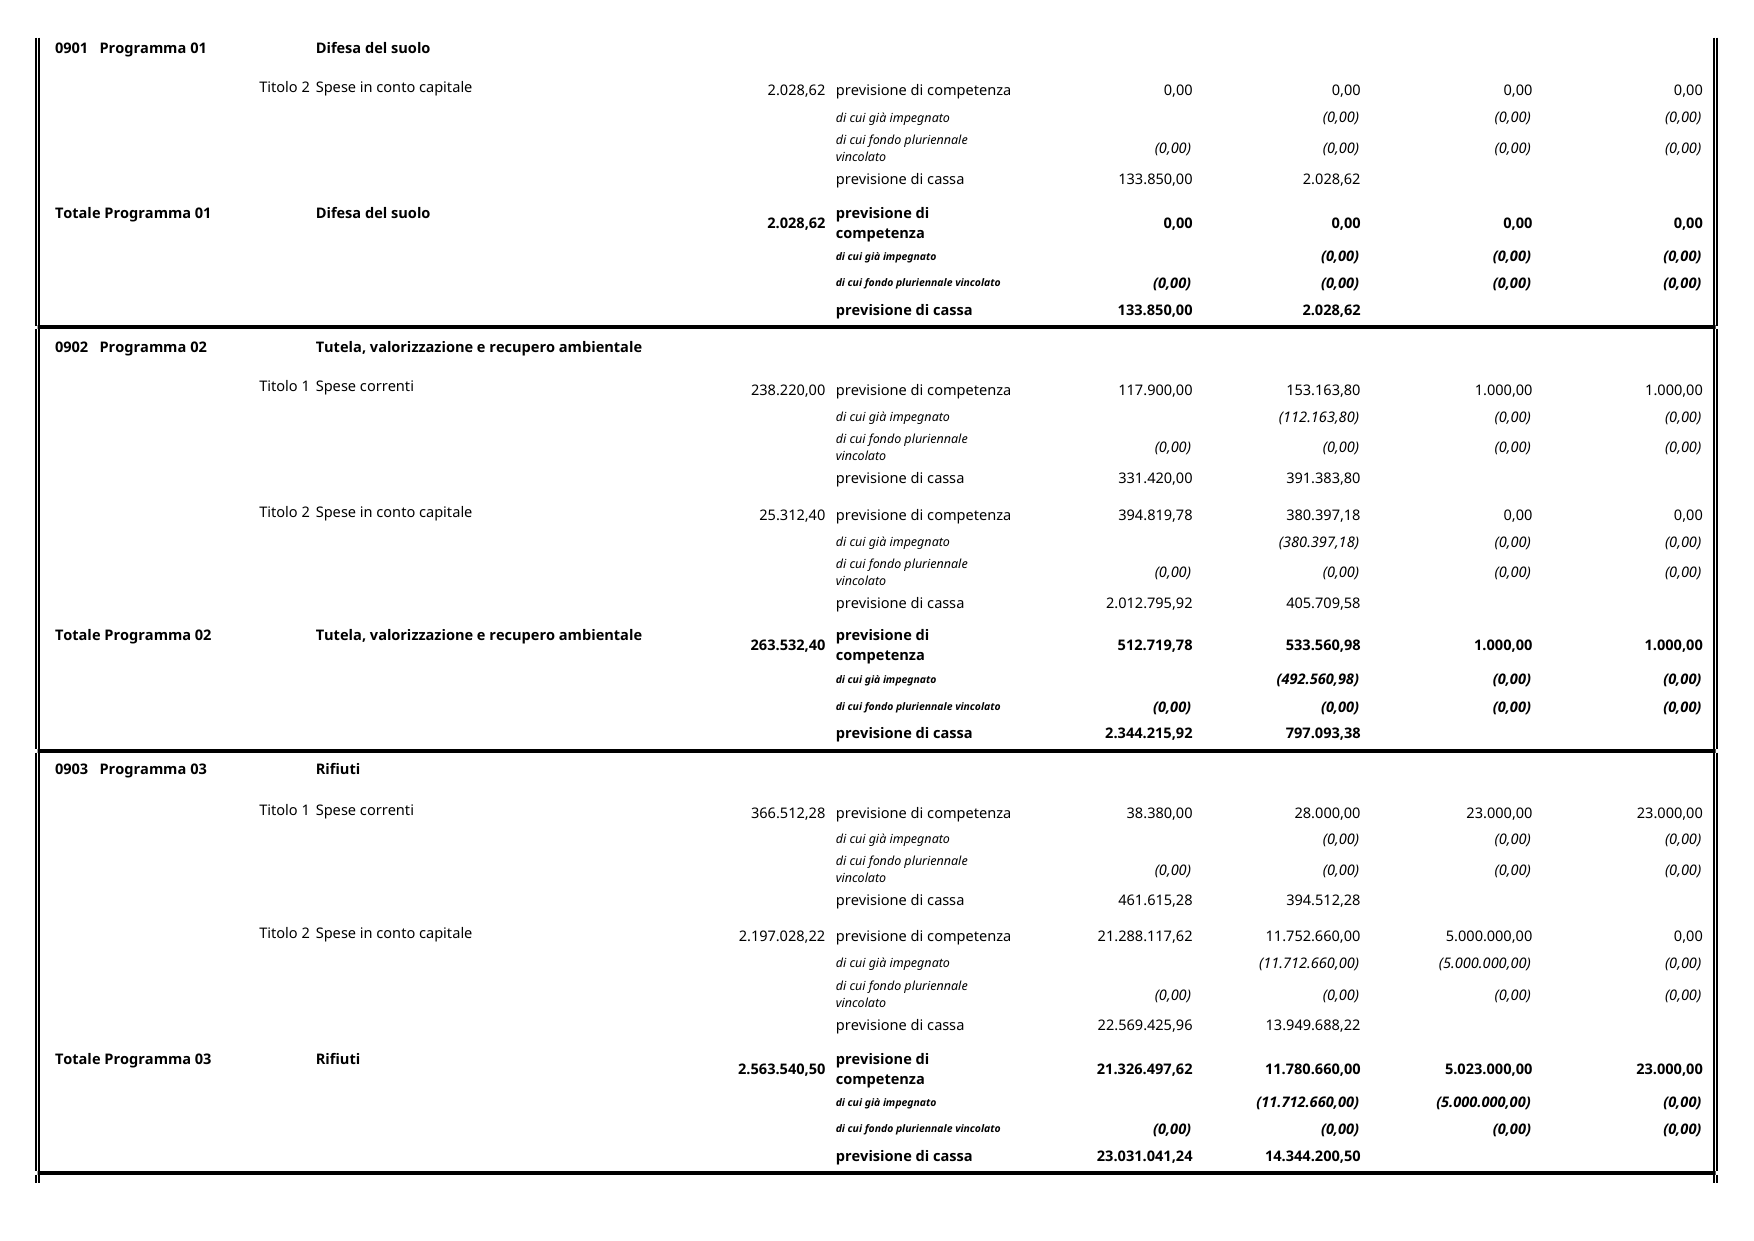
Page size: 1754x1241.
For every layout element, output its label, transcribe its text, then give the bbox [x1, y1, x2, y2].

table_cell [1023, 165, 1027, 192]
table_cell [1706, 720, 1713, 746]
table_cell [1363, 1011, 1369, 1038]
table_cell [1027, 617, 1195, 625]
table_cell 23.031.041,24 [1027, 1142, 1195, 1170]
table_cell [40, 617, 52, 625]
table_cell (0,00) [1201, 555, 1363, 589]
table_cell [663, 195, 828, 203]
table_cell [1195, 77, 1201, 103]
table_cell [1535, 720, 1540, 746]
table_cell [1540, 464, 1706, 491]
table_cell [1023, 77, 1027, 103]
table_cell [828, 1011, 833, 1038]
table_cell [1706, 853, 1713, 887]
table_cell [1700, 759, 1713, 787]
table_cell [1706, 243, 1713, 269]
table_cell [1540, 296, 1706, 324]
table_cell [313, 404, 663, 430]
table_cell [1700, 329, 1713, 336]
table_cell [828, 243, 833, 269]
table_cell [1363, 853, 1369, 887]
table_cell [1706, 77, 1713, 103]
table_cell Totale Programma 02 [52, 625, 313, 665]
table_cell (0,00) [1369, 665, 1535, 693]
table_cell (492.560,98) [1201, 665, 1363, 693]
table_cell 38.380,00 [1027, 799, 1195, 826]
table_cell (0,00) [1201, 269, 1363, 296]
table_cell 21.326.497,62 [1027, 1049, 1195, 1089]
table_cell [1027, 243, 1195, 269]
table_cell [1535, 430, 1540, 464]
table_cell [1540, 494, 1706, 502]
table_cell [1195, 977, 1201, 1011]
table_cell [40, 1011, 52, 1038]
table_cell (0,00) [1201, 826, 1363, 852]
table_cell (0,00) [1540, 693, 1706, 719]
table_cell [1535, 1049, 1540, 1089]
table_cell (0,00) [1369, 131, 1535, 165]
table_cell [1540, 195, 1706, 203]
table_cell [1195, 69, 1201, 77]
table_cell 391.383,80 [1201, 464, 1363, 491]
table_cell di cui fondo pluriennale vincolato [833, 977, 1023, 1011]
table_cell [1706, 269, 1713, 296]
table_cell [663, 1142, 828, 1170]
table_cell [1363, 77, 1369, 103]
table_cell [828, 949, 833, 977]
table_cell [313, 1142, 663, 1170]
table_cell [52, 915, 313, 922]
table_cell [1027, 949, 1195, 977]
table_cell [1706, 1089, 1713, 1115]
table_cell [663, 296, 828, 324]
table_cell 13.949.688,22 [1201, 1011, 1363, 1038]
table_cell [313, 243, 663, 269]
table_cell [828, 1115, 833, 1142]
table_cell [1706, 915, 1713, 922]
table_cell [52, 787, 313, 791]
table_cell [1369, 494, 1535, 502]
table_cell [1023, 269, 1027, 296]
table_cell [313, 693, 663, 719]
table_cell [1023, 1049, 1027, 1089]
table_cell 25.312,40 [663, 502, 828, 528]
table_cell [1706, 376, 1713, 404]
table_cell [828, 195, 833, 203]
table_cell [663, 368, 828, 376]
table_cell [1363, 494, 1369, 502]
table_cell [1369, 617, 1535, 625]
table_cell [52, 753, 313, 759]
table_cell [313, 977, 663, 1011]
table_cell [1027, 368, 1195, 376]
table_cell [1195, 1041, 1201, 1049]
table_cell [663, 949, 828, 977]
table_cell [1535, 826, 1540, 852]
table_cell 2.563.540,50 [663, 1049, 828, 1089]
table_cell [52, 1142, 313, 1170]
table_cell [1027, 69, 1195, 77]
table_cell [313, 131, 663, 165]
table_cell di cui fondo pluriennale vincolato [833, 131, 1023, 165]
table_cell [1369, 296, 1535, 324]
table_cell [828, 887, 833, 913]
table_cell [313, 1011, 663, 1038]
table_cell (0,00) [1540, 243, 1706, 269]
table_cell [1027, 665, 1195, 693]
table_cell [1201, 494, 1363, 502]
table_cell [1195, 165, 1201, 192]
table_cell 23.000,00 [1540, 799, 1706, 826]
table_cell [1023, 589, 1027, 616]
table_cell [1363, 799, 1369, 826]
table_cell [40, 787, 52, 791]
table_cell [1706, 799, 1713, 826]
table_cell 0,00 [1540, 203, 1706, 243]
table_cell [40, 949, 52, 977]
table_cell [40, 555, 52, 589]
table_cell [1023, 502, 1027, 528]
table_cell [828, 555, 833, 589]
table_cell [828, 665, 833, 693]
table_cell [663, 430, 828, 464]
table_cell [52, 1041, 313, 1049]
table_cell [313, 165, 663, 192]
table_cell [1706, 555, 1713, 589]
table_cell [1195, 296, 1201, 324]
table_cell [1195, 791, 1201, 799]
table_cell [313, 64, 1700, 69]
table_cell [40, 363, 52, 368]
table_cell [40, 195, 52, 203]
table_cell [828, 853, 833, 887]
table_cell [1369, 1142, 1535, 1170]
table_cell [1363, 1041, 1369, 1049]
table_cell [1535, 799, 1540, 826]
table_cell [1023, 1115, 1027, 1142]
table_cell [663, 826, 828, 852]
table_cell [1706, 1142, 1713, 1170]
table_cell [52, 296, 313, 324]
table_cell [833, 791, 1023, 799]
table_cell [1023, 131, 1027, 165]
table_cell [828, 1142, 833, 1170]
table_cell [313, 887, 663, 913]
table_cell (11.712.660,00) [1201, 1089, 1363, 1115]
table_cell [1706, 665, 1713, 693]
table_cell [1540, 368, 1706, 376]
table_cell [1195, 693, 1201, 719]
table_cell [40, 430, 52, 464]
table_cell 0,00 [1540, 77, 1706, 103]
table_cell [40, 77, 52, 103]
table_cell [40, 165, 52, 192]
table_cell Titolo 2 [52, 77, 313, 103]
table_cell [52, 949, 313, 977]
table_cell Spese in conto capitale [313, 502, 663, 528]
table_cell 0,00 [1201, 77, 1363, 103]
table_cell 0903 Programma 03 [52, 759, 313, 787]
table_cell [828, 923, 833, 949]
table_cell [663, 887, 828, 913]
table_cell [313, 665, 663, 693]
table_cell [1535, 131, 1540, 165]
table_cell [313, 949, 663, 977]
table_cell [1363, 404, 1369, 430]
table_cell [313, 195, 663, 203]
table_cell [52, 64, 313, 69]
table_cell [828, 720, 833, 746]
table_cell [1201, 1041, 1363, 1049]
table_cell [1363, 555, 1369, 589]
table_cell [52, 195, 313, 203]
table_cell [313, 296, 663, 324]
table_cell 1.000,00 [1369, 625, 1535, 665]
table_cell [1700, 363, 1713, 368]
table_cell [828, 368, 833, 376]
table_cell [1535, 368, 1540, 376]
table_cell [1706, 826, 1713, 852]
table_cell (0,00) [1027, 977, 1195, 1011]
table_cell di cui già impegnato [833, 1089, 1023, 1115]
table_cell [1363, 1049, 1369, 1089]
table_cell (0,00) [1369, 103, 1535, 131]
table_cell [663, 1115, 828, 1142]
table_cell [1363, 131, 1369, 165]
table_cell [663, 464, 828, 491]
table_cell [1535, 923, 1540, 949]
table_cell Spese in conto capitale [313, 77, 663, 103]
table_cell [52, 720, 313, 746]
table_cell 512.719,78 [1027, 625, 1195, 665]
table_cell di cui fondo pluriennale vincolato [833, 555, 1023, 589]
table_cell [40, 296, 52, 324]
table_cell di cui già impegnato [833, 665, 1023, 693]
table_cell [828, 494, 833, 502]
table_cell [1535, 103, 1540, 131]
table_cell [40, 791, 52, 799]
table_cell [1540, 617, 1706, 625]
table_cell [52, 131, 313, 165]
table_cell [1706, 625, 1713, 665]
table_cell (0,00) [1540, 103, 1706, 131]
table_cell 153.163,80 [1201, 376, 1363, 404]
table_cell [1706, 404, 1713, 430]
table_cell [663, 853, 828, 887]
table_cell [663, 1011, 828, 1038]
table_cell 1.000,00 [1369, 376, 1535, 404]
table_cell (0,00) [1540, 977, 1706, 1011]
table_cell [663, 131, 828, 165]
table_cell [1363, 1115, 1369, 1142]
table_cell Titolo 1 [52, 376, 313, 404]
table_cell [1540, 720, 1706, 746]
table_cell [1706, 887, 1713, 913]
table_cell [1195, 404, 1201, 430]
table_cell [1706, 529, 1713, 555]
table_cell [40, 1049, 52, 1089]
table_cell previsione di cassa [833, 720, 1023, 746]
table_cell di cui già impegnato [833, 826, 1023, 852]
table_cell [1535, 1089, 1540, 1115]
table_cell [1535, 376, 1540, 404]
table_cell [1535, 887, 1540, 913]
table_cell di cui già impegnato [833, 529, 1023, 555]
table_cell [52, 103, 313, 131]
table_cell [1023, 693, 1027, 719]
table_cell [1369, 720, 1535, 746]
table_cell [1535, 502, 1540, 528]
table_cell [828, 799, 833, 826]
table_cell (0,00) [1201, 243, 1363, 269]
table_cell previsione di competenza [833, 77, 1023, 103]
table_cell [1023, 720, 1027, 746]
table_cell [1535, 977, 1540, 1011]
table_cell [1195, 502, 1201, 528]
table_cell Rifiuti [313, 1049, 663, 1089]
table_cell [1369, 1011, 1535, 1038]
table_cell [663, 269, 828, 296]
table_cell [52, 464, 313, 491]
table_cell [1201, 915, 1363, 922]
table_cell (0,00) [1540, 1115, 1706, 1142]
table_cell [1706, 296, 1713, 324]
table_cell [40, 69, 52, 77]
table_cell [1363, 1142, 1369, 1170]
table_cell [828, 103, 833, 131]
table_cell [828, 269, 833, 296]
table_cell [313, 589, 663, 616]
table_cell [1363, 1089, 1369, 1115]
table_cell [663, 720, 828, 746]
table_cell (0,00) [1369, 977, 1535, 1011]
table_cell [833, 69, 1023, 77]
table_cell [1195, 923, 1201, 949]
table_cell previsione di competenza [833, 502, 1023, 528]
table_cell (0,00) [1369, 404, 1535, 430]
table_cell (0,00) [1540, 529, 1706, 555]
table_cell (0,00) [1201, 103, 1363, 131]
table_cell 2.028,62 [663, 203, 828, 243]
table_cell [52, 269, 313, 296]
table_cell [828, 977, 833, 1011]
table_cell [1706, 693, 1713, 719]
table_cell [1369, 791, 1535, 799]
table_cell [1363, 195, 1369, 203]
table_cell (0,00) [1369, 1115, 1535, 1142]
table_cell 0,00 [1027, 203, 1195, 243]
table_cell [1027, 791, 1195, 799]
table_cell [1535, 625, 1540, 665]
table_cell [1363, 529, 1369, 555]
table_cell [1363, 923, 1369, 949]
table_cell Totale Programma 01 [52, 203, 313, 243]
table_cell (0,00) [1369, 826, 1535, 852]
table_cell [833, 368, 1023, 376]
table_cell [1540, 915, 1706, 922]
table_cell previsione di cassa [833, 464, 1023, 491]
table_cell previsione di competenza [833, 1049, 1023, 1089]
table_cell [1363, 693, 1369, 719]
table_cell [52, 1175, 313, 1182]
table_cell 331.420,00 [1027, 464, 1195, 491]
table_cell previsione di cassa [833, 1011, 1023, 1038]
table_cell (0,00) [1540, 269, 1706, 296]
table_cell (0,00) [1540, 555, 1706, 589]
table_cell [1706, 502, 1713, 528]
table_cell [1023, 977, 1027, 1011]
table_cell [1195, 949, 1201, 977]
table_cell 0,00 [1369, 203, 1535, 243]
table_cell [1195, 1115, 1201, 1142]
table_cell (0,00) [1201, 977, 1363, 1011]
table_cell [1363, 915, 1369, 922]
table_cell [1706, 977, 1713, 1011]
table_cell [1535, 464, 1540, 491]
table_cell (0,00) [1201, 1115, 1363, 1142]
table_cell previsione di cassa [833, 887, 1023, 913]
table_cell [1535, 1115, 1540, 1142]
table_cell previsione di competenza [833, 203, 1023, 243]
table_cell [1363, 502, 1369, 528]
table_cell [1706, 131, 1713, 165]
table_cell (0,00) [1027, 131, 1195, 165]
table_cell [40, 38, 52, 64]
table_cell previsione di competenza [833, 799, 1023, 826]
table_cell [833, 915, 1023, 922]
table_cell [1706, 1011, 1713, 1038]
table_cell [1195, 665, 1201, 693]
table_cell [1027, 195, 1195, 203]
table_cell 533.560,98 [1201, 625, 1363, 665]
table_cell previsione di cassa [833, 165, 1023, 192]
table_cell 2.012.795,92 [1027, 589, 1195, 616]
table_cell [1363, 103, 1369, 131]
table_cell [1363, 296, 1369, 324]
table_cell previsione di competenza [833, 625, 1023, 665]
table_cell di cui già impegnato [833, 404, 1023, 430]
table_cell [1023, 243, 1027, 269]
table_cell [1363, 203, 1369, 243]
table_cell (0,00) [1027, 853, 1195, 887]
table_cell [1027, 1089, 1195, 1115]
table_cell [40, 1041, 52, 1049]
table_cell [1023, 1142, 1027, 1170]
table_cell [1023, 430, 1027, 464]
table_cell [1023, 103, 1027, 131]
table_cell [1540, 1011, 1706, 1038]
table_cell Titolo 1 [52, 799, 313, 826]
table_cell [1540, 1142, 1706, 1170]
table_cell [1363, 887, 1369, 913]
table_cell [663, 69, 828, 77]
table_cell [1540, 791, 1706, 799]
table_cell [52, 826, 313, 852]
table_cell [1195, 720, 1201, 746]
table_cell [1706, 949, 1713, 977]
table_cell [1706, 589, 1713, 616]
table_cell [1023, 203, 1027, 243]
table_cell (0,00) [1540, 949, 1706, 977]
table_cell 5.000.000,00 [1369, 923, 1535, 949]
table_cell [1540, 69, 1706, 77]
table_cell [1369, 368, 1535, 376]
table_cell [40, 103, 52, 131]
table_cell previsione di cassa [833, 296, 1023, 324]
table_cell [40, 915, 52, 922]
table_cell [40, 589, 52, 616]
table_cell [1535, 77, 1540, 103]
table_cell [40, 853, 52, 887]
table_cell 0,00 [1201, 203, 1363, 243]
table_cell [313, 853, 663, 887]
table_cell (380.397,18) [1201, 529, 1363, 555]
table_cell [1363, 376, 1369, 404]
table_cell [52, 494, 313, 502]
table_cell [313, 269, 663, 296]
table_cell [828, 77, 833, 103]
table_cell (0,00) [1369, 269, 1535, 296]
table_cell [828, 430, 833, 464]
table_cell [828, 203, 833, 243]
table_cell [1027, 494, 1195, 502]
table_cell [1027, 103, 1195, 131]
table_cell [828, 625, 833, 665]
table_cell [52, 1115, 313, 1142]
table_cell [1195, 589, 1201, 616]
table_cell [1535, 791, 1540, 799]
table_cell [1195, 555, 1201, 589]
table_cell [1706, 617, 1713, 625]
table_cell [313, 494, 663, 502]
table_cell [833, 195, 1023, 203]
table_cell [828, 791, 833, 799]
table_cell [1706, 203, 1713, 243]
table_cell [313, 1041, 663, 1049]
table_cell [828, 165, 833, 192]
table_cell [313, 915, 663, 922]
table_cell di cui fondo pluriennale vincolato [833, 1115, 1023, 1142]
table_cell di cui già impegnato [833, 949, 1023, 977]
table_cell [828, 693, 833, 719]
table_cell [1363, 826, 1369, 852]
table_cell [1700, 787, 1713, 791]
table_cell 0,00 [1540, 923, 1706, 949]
table_cell [663, 1041, 828, 1049]
table_cell [828, 826, 833, 852]
table_cell [1369, 915, 1535, 922]
table_cell [1023, 529, 1027, 555]
table_cell [1023, 853, 1027, 887]
table_cell [40, 826, 52, 852]
table_cell [1363, 368, 1369, 376]
table_cell [663, 617, 828, 625]
table_cell [1700, 336, 1713, 363]
table_cell (112.163,80) [1201, 404, 1363, 430]
table_cell [40, 977, 52, 1011]
table_cell [40, 376, 52, 404]
table_cell 394.819,78 [1027, 502, 1195, 528]
table_cell Spese correnti [313, 376, 663, 404]
table_cell [828, 376, 833, 404]
table_cell [52, 693, 313, 719]
table_cell [1195, 103, 1201, 131]
table_cell [1535, 404, 1540, 430]
table_cell [1023, 799, 1027, 826]
table_cell [663, 103, 828, 131]
table_cell [40, 203, 52, 243]
table_cell (0,00) [1540, 430, 1706, 464]
table_cell [40, 799, 52, 826]
table_cell (0,00) [1540, 131, 1706, 165]
table_cell [1363, 791, 1369, 799]
table_cell [40, 131, 52, 165]
table_cell [52, 368, 313, 376]
table_cell [1706, 1115, 1713, 1142]
table_cell [1363, 949, 1369, 977]
table_cell [1535, 665, 1540, 693]
table_cell [1023, 949, 1027, 977]
table_cell [313, 555, 663, 589]
table_cell [313, 826, 663, 852]
table_cell [1195, 494, 1201, 502]
table_cell [52, 165, 313, 192]
table_cell [313, 363, 1700, 368]
table_cell [40, 693, 52, 719]
table_cell Totale Programma 03 [52, 1049, 313, 1089]
table_cell (0,00) [1027, 555, 1195, 589]
table_cell 14.344.200,50 [1201, 1142, 1363, 1170]
table_cell [52, 430, 313, 464]
table_cell (0,00) [1540, 826, 1706, 852]
table_cell [1369, 195, 1535, 203]
table_cell [1706, 791, 1713, 799]
table_cell [313, 464, 663, 491]
table_cell Titolo 2 [52, 923, 313, 949]
table_cell (0,00) [1540, 1089, 1706, 1115]
table_cell [40, 502, 52, 528]
table_cell [52, 529, 313, 555]
table_cell [1706, 1041, 1713, 1049]
table_cell [313, 529, 663, 555]
table_cell 366.512,28 [663, 799, 828, 826]
table_cell [52, 329, 313, 336]
table_cell [52, 363, 313, 368]
table_cell (0,00) [1369, 555, 1535, 589]
table_cell [1195, 464, 1201, 491]
table_cell [663, 529, 828, 555]
table_cell di cui già impegnato [833, 103, 1023, 131]
table_cell [1195, 131, 1201, 165]
table_cell [40, 464, 52, 491]
table_cell Difesa del suolo [313, 203, 663, 243]
table_cell [828, 69, 833, 77]
table_cell [828, 464, 833, 491]
table_cell [40, 329, 52, 336]
table_cell [1700, 64, 1713, 69]
table_cell [1195, 625, 1201, 665]
table_cell [313, 617, 663, 625]
table_cell [1535, 555, 1540, 589]
table_cell [1706, 464, 1713, 491]
table_cell Spese correnti [313, 799, 663, 826]
table_cell 0902 Programma 02 [52, 336, 313, 363]
table_cell [1195, 243, 1201, 269]
table_cell [663, 915, 828, 922]
table_cell Tutela, valorizzazione e recupero ambientale [313, 625, 663, 665]
table_cell [663, 791, 828, 799]
table_cell [1535, 617, 1540, 625]
table_cell [828, 296, 833, 324]
table_cell [52, 69, 313, 77]
table_cell Titolo 2 [52, 502, 313, 528]
table_cell (0,00) [1201, 131, 1363, 165]
table_cell 22.569.425,96 [1027, 1011, 1195, 1038]
table_cell [1201, 368, 1363, 376]
table_cell [1706, 103, 1713, 131]
table_cell [1195, 368, 1201, 376]
table_cell [1363, 269, 1369, 296]
table_cell [313, 430, 663, 464]
table_cell 461.615,28 [1027, 887, 1195, 913]
table_cell [52, 791, 313, 799]
table_cell (0,00) [1027, 693, 1195, 719]
table_cell [1023, 887, 1027, 913]
table_cell [1700, 1175, 1713, 1182]
table_cell [1369, 69, 1535, 77]
table_cell [1535, 529, 1540, 555]
table_cell [828, 1089, 833, 1115]
table_cell [1023, 1011, 1027, 1038]
table_cell 405.709,58 [1201, 589, 1363, 616]
table_cell (0,00) [1027, 430, 1195, 464]
table_cell [313, 368, 663, 376]
table_cell (5.000.000,00) [1369, 949, 1535, 977]
table_cell [313, 791, 663, 799]
table_cell [663, 977, 828, 1011]
table_cell [1706, 430, 1713, 464]
table_cell [1195, 203, 1201, 243]
table_cell [1195, 1089, 1201, 1115]
table_cell [663, 555, 828, 589]
table_cell (0,00) [1369, 529, 1535, 555]
table_cell [1706, 1049, 1713, 1089]
table_cell [1195, 915, 1201, 922]
table_cell [1023, 555, 1027, 589]
table_cell [828, 131, 833, 165]
table_cell [1535, 853, 1540, 887]
table_cell [828, 404, 833, 430]
table_cell [833, 494, 1023, 502]
table_cell [1363, 69, 1369, 77]
table_cell [1195, 529, 1201, 555]
table_cell [833, 1041, 1023, 1049]
table_cell [1023, 296, 1027, 324]
table_cell [1195, 1142, 1201, 1170]
table_cell [1706, 368, 1713, 376]
table_cell [828, 529, 833, 555]
table_cell [833, 617, 1023, 625]
table_cell [313, 1175, 1700, 1182]
table_cell [1201, 195, 1363, 203]
table_cell [40, 1142, 52, 1170]
table_cell 23.000,00 [1540, 1049, 1706, 1089]
table_cell di cui fondo pluriennale vincolato [833, 430, 1023, 464]
table_cell 238.220,00 [663, 376, 828, 404]
table_cell [1023, 665, 1027, 693]
table_cell previsione di cassa [833, 589, 1023, 616]
table_cell [1363, 977, 1369, 1011]
table_cell [1535, 1011, 1540, 1038]
table_cell [1535, 296, 1540, 324]
table_cell [1027, 404, 1195, 430]
table_cell [1363, 430, 1369, 464]
table_cell Difesa del suolo [313, 38, 1700, 64]
table_cell [1195, 376, 1201, 404]
table_cell [1535, 693, 1540, 719]
table_cell (0,00) [1201, 430, 1363, 464]
table_cell [1535, 165, 1540, 192]
table_cell [1540, 589, 1706, 616]
table_cell [1700, 753, 1713, 759]
table_cell 21.288.117,62 [1027, 923, 1195, 949]
table_cell [1363, 165, 1369, 192]
table_cell [40, 923, 52, 949]
table_cell [828, 1049, 833, 1089]
table_cell [40, 753, 52, 759]
table_cell [1535, 589, 1540, 616]
table_cell 2.028,62 [663, 77, 828, 103]
table_cell (0,00) [1201, 853, 1363, 887]
table_cell [1706, 69, 1713, 77]
table_cell [1023, 826, 1027, 852]
table_cell [828, 502, 833, 528]
table_cell 28.000,00 [1201, 799, 1363, 826]
table_cell [313, 329, 1700, 336]
table_cell [1023, 404, 1027, 430]
table_cell [52, 404, 313, 430]
table_cell (0,00) [1540, 665, 1706, 693]
table_cell 1.000,00 [1540, 376, 1706, 404]
table_cell previsione di competenza [833, 376, 1023, 404]
table_cell di cui fondo pluriennale vincolato [833, 269, 1023, 296]
table_cell di cui fondo pluriennale vincolato [833, 693, 1023, 719]
table_cell 0,00 [1369, 502, 1535, 528]
table_cell [52, 665, 313, 693]
table_cell [663, 665, 828, 693]
table_cell [1195, 853, 1201, 887]
table_cell [1540, 887, 1706, 913]
table_cell [313, 720, 663, 746]
table_cell [1706, 195, 1713, 203]
table_cell [1023, 923, 1027, 949]
table_cell [1201, 69, 1363, 77]
table_cell (0,00) [1369, 430, 1535, 464]
table_cell [1023, 1089, 1027, 1115]
table_cell [40, 665, 52, 693]
table_cell [1540, 1041, 1706, 1049]
table_cell (0,00) [1201, 693, 1363, 719]
table_cell [1195, 799, 1201, 826]
table_cell [52, 1011, 313, 1038]
table_cell [40, 336, 52, 363]
table_cell 2.028,62 [1201, 165, 1363, 192]
table_cell [313, 103, 663, 131]
table_cell [1363, 589, 1369, 616]
table_cell [1201, 791, 1363, 799]
table_cell (0,00) [1540, 404, 1706, 430]
table_cell [40, 368, 52, 376]
table_cell [1535, 195, 1540, 203]
table_cell [1706, 923, 1713, 949]
table_cell [1535, 1041, 1540, 1049]
table_cell [1535, 269, 1540, 296]
table_cell [663, 165, 828, 192]
table_cell [52, 589, 313, 616]
table_cell [52, 617, 313, 625]
table_cell [663, 1089, 828, 1115]
table_cell 11.752.660,00 [1201, 923, 1363, 949]
table_cell (0,00) [1027, 269, 1195, 296]
table_cell 11.780.660,00 [1201, 1049, 1363, 1089]
table_cell [313, 1089, 663, 1115]
table_cell [828, 589, 833, 616]
table_cell [1195, 195, 1201, 203]
table_cell [313, 69, 663, 77]
table_cell [1535, 243, 1540, 269]
table_cell di cui già impegnato [833, 243, 1023, 269]
table_cell [1023, 376, 1027, 404]
table_cell 133.850,00 [1027, 165, 1195, 192]
table_cell [313, 787, 1700, 791]
table_cell [1195, 430, 1201, 464]
table_cell [40, 494, 52, 502]
table_cell [40, 625, 52, 665]
table_cell [1195, 1011, 1201, 1038]
table_cell [40, 1115, 52, 1142]
table_cell [1535, 494, 1540, 502]
table_cell [1369, 887, 1535, 913]
table_cell [52, 1089, 313, 1115]
table_cell [1535, 1142, 1540, 1170]
table_cell [1540, 165, 1706, 192]
table_cell 0,00 [1027, 77, 1195, 103]
table_cell [1535, 949, 1540, 977]
table_cell [1023, 464, 1027, 491]
table_cell [1027, 915, 1195, 922]
table_cell (0,00) [1369, 853, 1535, 887]
table_cell [1363, 625, 1369, 665]
table_cell [313, 753, 1700, 759]
table_cell [1195, 826, 1201, 852]
table_cell (0,00) [1369, 243, 1535, 269]
table_cell (0,00) [1540, 853, 1706, 887]
table_cell [1195, 617, 1201, 625]
table_cell 133.850,00 [1027, 296, 1195, 324]
table_cell [1363, 243, 1369, 269]
table_cell 797.093,38 [1201, 720, 1363, 746]
table_cell [1027, 826, 1195, 852]
table_cell [1535, 69, 1540, 77]
table_cell 0,00 [1540, 502, 1706, 528]
table_cell 0,00 [1369, 77, 1535, 103]
table_cell 5.023.000,00 [1369, 1049, 1535, 1089]
table_cell [1363, 665, 1369, 693]
table_cell [52, 977, 313, 1011]
table_cell [40, 887, 52, 913]
table_cell previsione di competenza [833, 923, 1023, 949]
table_cell [40, 1089, 52, 1115]
table_cell [40, 243, 52, 269]
table_cell [1700, 38, 1713, 64]
table_cell [1201, 617, 1363, 625]
table_cell (5.000.000,00) [1369, 1089, 1535, 1115]
table_cell 380.397,18 [1201, 502, 1363, 528]
table_cell Spese in conto capitale [313, 923, 663, 949]
table_cell Tutela, valorizzazione e recupero ambientale [313, 336, 1700, 363]
table_cell [1706, 494, 1713, 502]
table_cell 2.197.028,22 [663, 923, 828, 949]
table_cell [40, 64, 52, 69]
table_cell [52, 243, 313, 269]
table_cell [40, 529, 52, 555]
table_cell [1369, 1041, 1535, 1049]
table_cell [1369, 464, 1535, 491]
table_cell [663, 494, 828, 502]
table_cell [1195, 269, 1201, 296]
table_cell [40, 269, 52, 296]
table_cell [313, 1115, 663, 1142]
table_cell 263.532,40 [663, 625, 828, 665]
table_cell [1023, 625, 1027, 665]
table_cell [52, 555, 313, 589]
table_cell [663, 693, 828, 719]
table_cell [663, 243, 828, 269]
table_cell (0,00) [1369, 693, 1535, 719]
table_cell [828, 617, 833, 625]
table_cell [52, 853, 313, 887]
table_cell [1369, 165, 1535, 192]
table_cell [1363, 464, 1369, 491]
table_cell 1.000,00 [1540, 625, 1706, 665]
table_cell [663, 589, 828, 616]
table_cell 117.900,00 [1027, 376, 1195, 404]
table_cell [1195, 1049, 1201, 1089]
table_cell di cui fondo pluriennale vincolato [833, 853, 1023, 887]
table_cell [1027, 1041, 1195, 1049]
table_cell [1535, 203, 1540, 243]
table_cell 0901 Programma 01 [52, 38, 313, 64]
table_cell [40, 404, 52, 430]
table_cell Rifiuti [313, 759, 1700, 787]
table_cell (11.712.660,00) [1201, 949, 1363, 977]
table_cell [40, 720, 52, 746]
table_cell [52, 887, 313, 913]
table_cell previsione di cassa [833, 1142, 1023, 1170]
table_cell [1027, 529, 1195, 555]
table_cell 23.000,00 [1369, 799, 1535, 826]
table_cell (0,00) [1027, 1115, 1195, 1142]
table_cell 2.028,62 [1201, 296, 1363, 324]
table_cell [663, 404, 828, 430]
table_cell [1363, 617, 1369, 625]
table_cell [828, 1041, 833, 1049]
table_cell 2.344.215,92 [1027, 720, 1195, 746]
table_cell [40, 1175, 52, 1182]
table_cell [1706, 165, 1713, 192]
table_cell [40, 759, 52, 787]
table_cell 394.512,28 [1201, 887, 1363, 913]
table_cell [1363, 720, 1369, 746]
table_cell [1195, 887, 1201, 913]
table_cell [1369, 589, 1535, 616]
